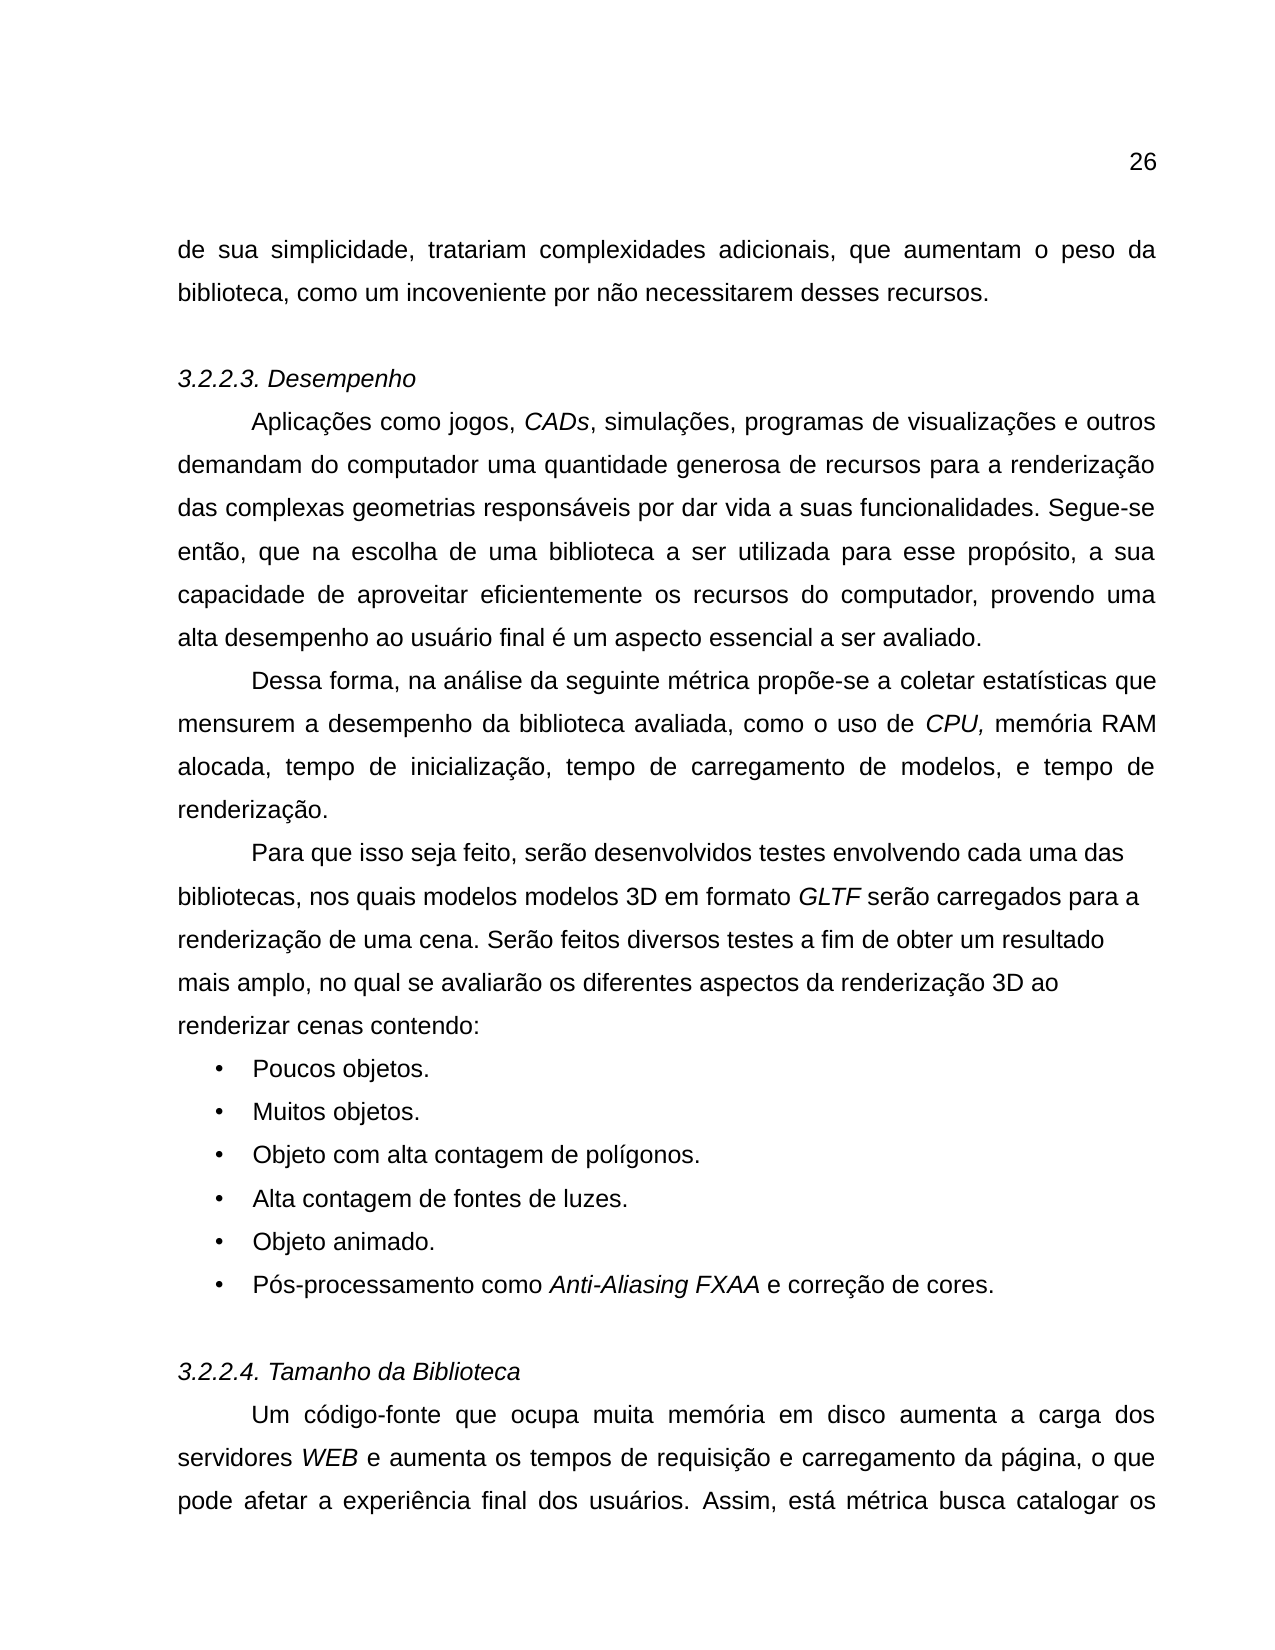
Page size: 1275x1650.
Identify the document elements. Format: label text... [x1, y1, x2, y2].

text Para que isso seja feito, serão desenvolvidos testes envolvendo cada uma das bibliotecas, nos quais modelos modelos 3D em formato GLTF serão carregados para a renderização de uma cena. Serão feitos diversos testes a fim de obter um resultado mais amplo, no qual se avaliarão os diferentes aspectos da renderização 3D ao renderizar cenas contendo: [177, 838, 1157, 1040]
text Um código-fonte que ocupa muita memória em disco aumenta a carga dos servidores WEB e aumenta os tempos de requisição e carregamento da página, o que pode afetar a experiência final dos usuários. Assim, está métrica busca catalogar os [177, 1400, 1157, 1515]
text de sua simplicidade, tratariam complexidades adicionais, que aumentam o peso da biblioteca, como um incoveniente por não necessitarem desses recursos. [177, 235, 1157, 307]
list Pós-processamento como Anti-Aliasing FXAA e correção de cores. [215, 1270, 1157, 1299]
text Aplicações como jogos, CADs, simulações, programas de visualizações e outros demandam do computador uma quantidade generosa de recursos para a renderização das complexas geometrias responsáveis por dar vida a suas funcionalidades. Segue-se então, que na escolha de uma biblioteca a ser utilizada para esse propósito, a sua capacidade de aproveitar eficientemente os recursos do computador, provendo uma alta desempenho ao usuário final é um aspecto essencial a ser avaliado. [177, 407, 1157, 652]
list Muitos objetos. [215, 1097, 1157, 1126]
list Poucos objetos. [215, 1054, 1157, 1083]
subtitle 3.2.2.4. Tamanho da Biblioteca [177, 1357, 1157, 1385]
subtitle 3.2.2.3. Desempenho [177, 364, 1157, 393]
text Dessa forma, na análise da seguinte métrica propõe-se a coletar estatísticas que mensurem a desempenho da biblioteca avaliada, como o uso de CPU, memória RAM alocada, tempo de inicialização, tempo de carregamento de modelos, e tempo de renderização. [177, 666, 1157, 824]
list Alta contagem de fontes de luzes. [215, 1184, 1157, 1213]
list Objeto com alta contagem de polígonos. [215, 1141, 1157, 1169]
list Objeto animado. [215, 1227, 1157, 1256]
